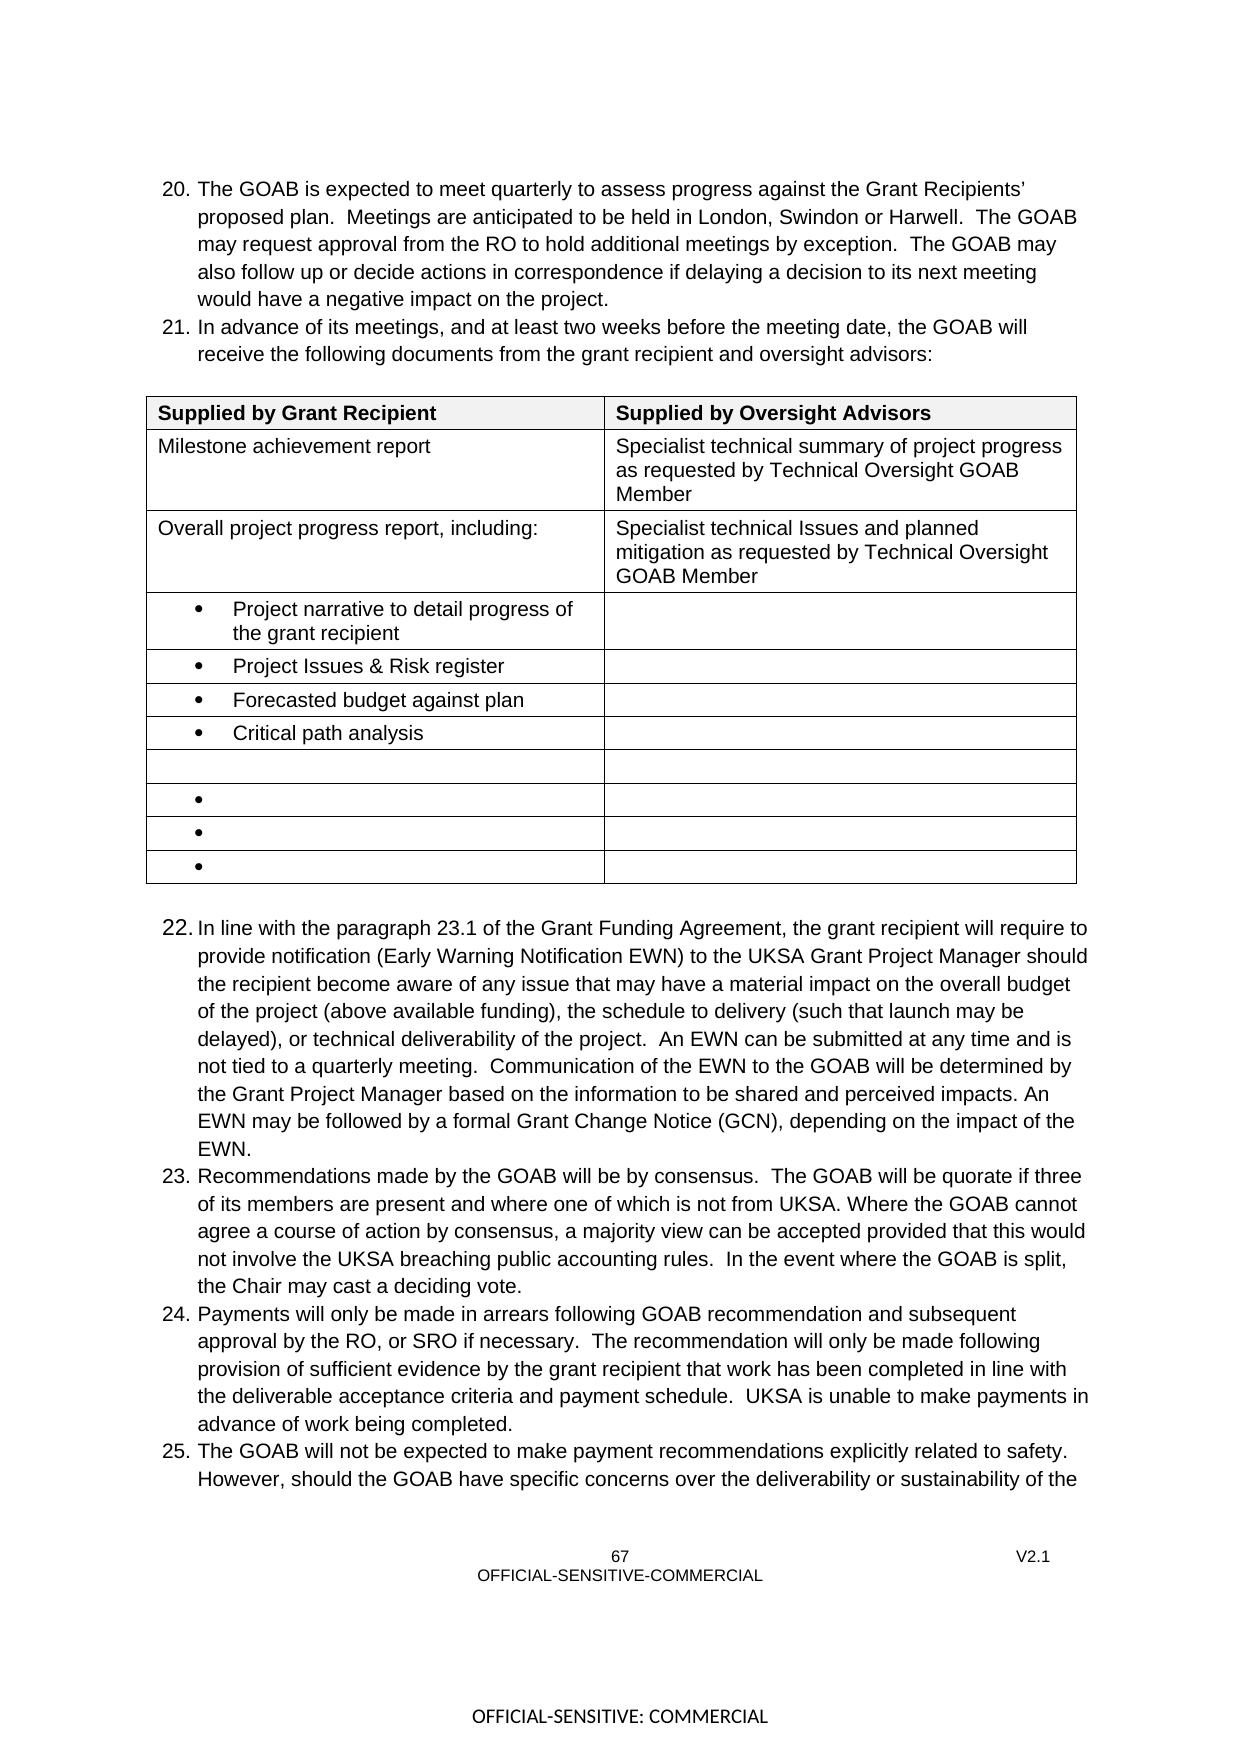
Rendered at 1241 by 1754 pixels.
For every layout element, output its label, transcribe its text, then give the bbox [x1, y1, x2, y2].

table_cell Project narrative to detail progress of the grant recipient [147, 593, 604, 649]
table_header Supplied by Oversight Advisors [605, 397, 1076, 429]
table_cell [147, 851, 604, 883]
table_cell [605, 851, 1076, 883]
list Payments will only be made in arrears following GOAB recommendation and subsequent approval by the RO, or SRO if necessary. The recommendation will only be made following provision of sufficient evidence by the grant recipient that work has been completed in line with the deliverable acceptance criteria and payment schedule. UKSA is unable to make payments in advance of work being completed. [162, 1302, 1090, 1436]
table_cell [605, 593, 1076, 649]
table_cell [605, 750, 1076, 783]
table_cell [147, 784, 604, 816]
table_cell [605, 817, 1076, 849]
table_cell [147, 817, 604, 849]
table_cell [605, 684, 1076, 716]
table_cell [605, 717, 1076, 749]
table_cell Overall project progress report, including: [147, 511, 604, 592]
list In line with the paragraph 23.1 of the Grant Funding Agreement, the grant recipient will require to provide notification (Early Warning Notification EWN) to the UKSA Grant Project Manager should the recipient become aware of any issue that may have a material impact on the overall budget of the project (above available funding), the schedule to delivery (such that launch may be delayed), or technical deliverability of the project. An EWN can be submitted at any time and is not tied to a quarterly meeting. Communication of the EWN to the GOAB will be determined by the Grant Project Manager based on the information to be shared and perceived impacts. An EWN may be followed by a formal Grant Change Notice (GCN), depending on the impact of the EWN. [162, 914, 1090, 1161]
list The GOAB is expected to meet quarterly to assess progress against the Grant Recipients’ proposed plan. Meetings are anticipated to be held in London, Swindon or Harwell. The GOAB may request approval from the RO to hold additional meetings by exception. The GOAB may also follow up or decide actions in correspondence if delaying a decision to its next meeting would have a negative impact on the project. [162, 177, 1090, 311]
table_cell Critical path analysis [147, 717, 604, 749]
table_cell Project Issues & Risk register [147, 650, 604, 682]
table_cell [605, 650, 1076, 682]
list Recommendations made by the GOAB will be by consensus. The GOAB will be quorate if three of its members are present and where one of which is not from UKSA. Where the GOAB cannot agree a course of action by consensus, a majority view can be accepted provided that this would not involve the UKSA breaching public accounting rules. In the event where the GOAB is split, the Chair may cast a deciding vote. [162, 1164, 1090, 1298]
table_cell Specialist technical Issues and planned mitigation as requested by Technical Oversight GOAB Member [605, 511, 1076, 592]
table_cell Milestone achievement report [147, 430, 604, 510]
table_cell Forecasted budget against plan [147, 684, 604, 716]
table_cell [605, 784, 1076, 816]
list The GOAB will not be expected to make payment recommendations explicitly related to safety. However, should the GOAB have specific concerns over the deliverability or sustainability of the [162, 1439, 1090, 1491]
table_cell [147, 750, 604, 783]
table_cell Specialist technical summary of project progress as requested by Technical Oversight GOAB Member [605, 430, 1076, 510]
list In advance of its meetings, and at least two weeks before the meeting date, the GOAB will receive the following documents from the grant recipient and oversight advisors: [162, 315, 1090, 366]
table_header Supplied by Grant Recipient [147, 397, 604, 429]
